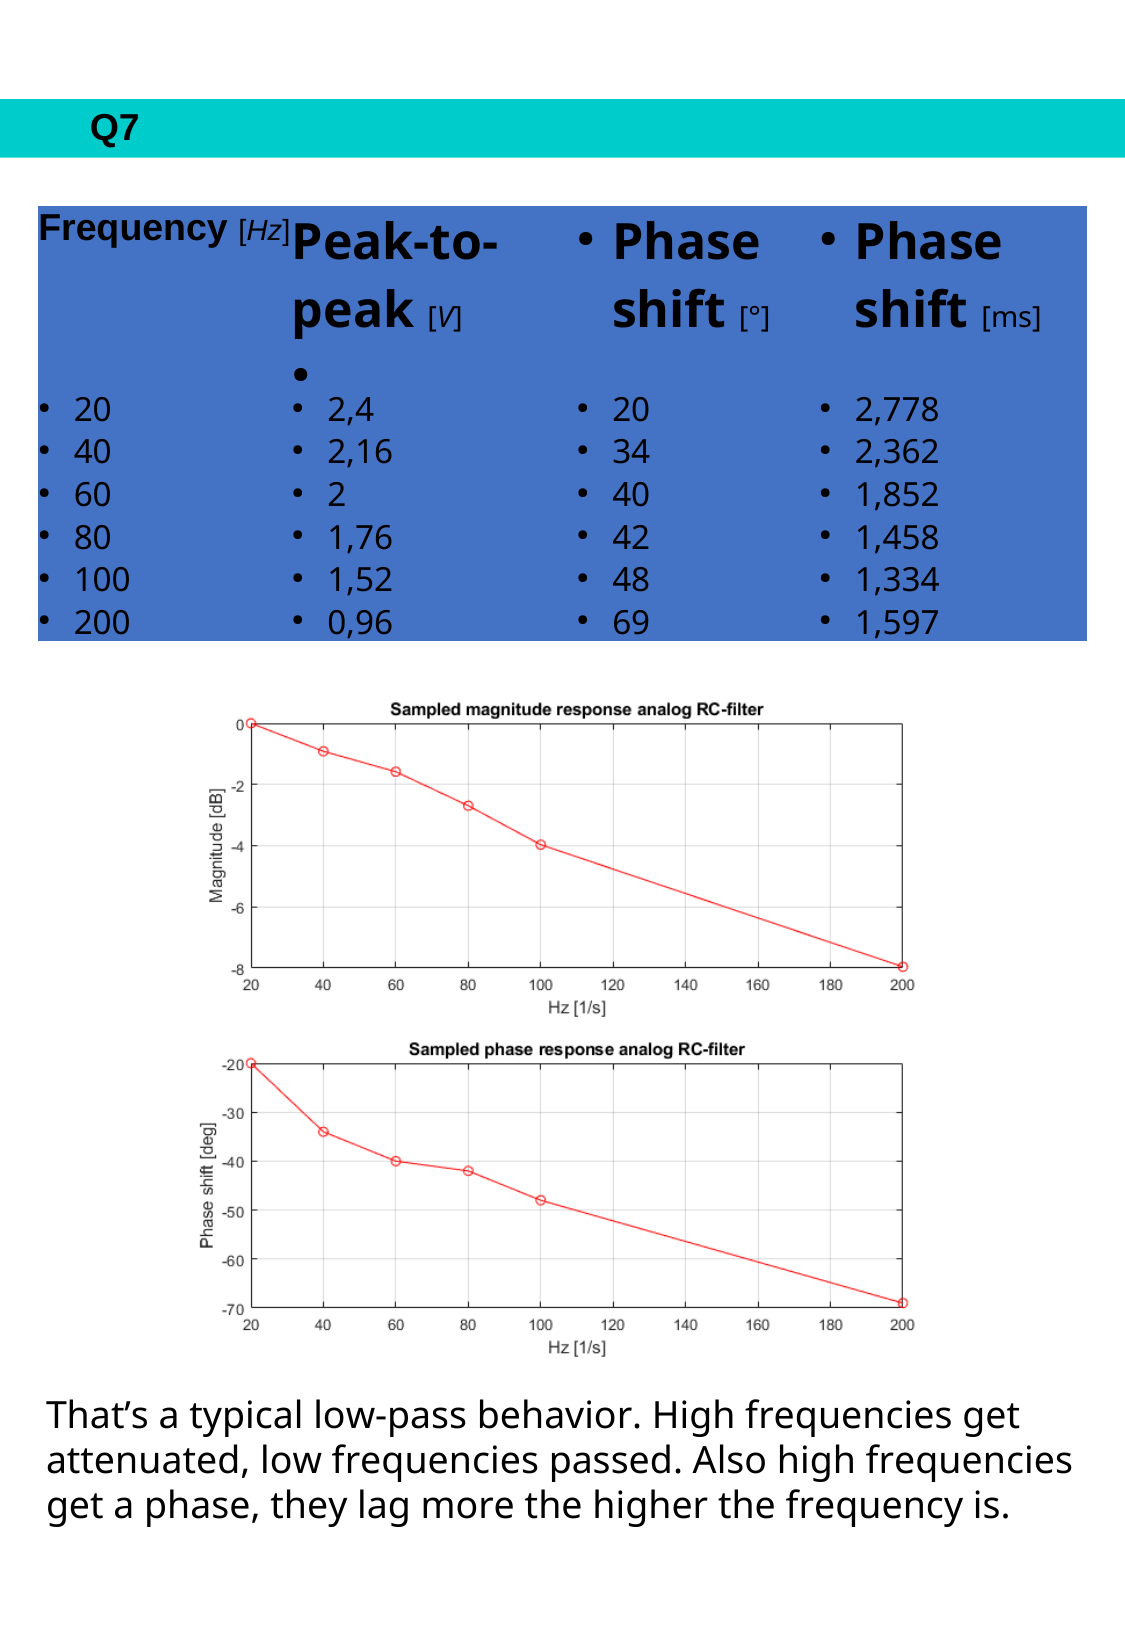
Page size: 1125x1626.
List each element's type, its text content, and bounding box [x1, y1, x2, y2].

table_cell 1,52 [292, 556, 577, 599]
table_cell 1,76 [292, 514, 577, 556]
table_header Phase shift [°] [577, 206, 819, 386]
table_cell 80 [38, 514, 292, 556]
table_cell 1,458 [819, 514, 1087, 556]
table_cell 42 [577, 514, 819, 556]
table_cell 1,597 [819, 599, 1087, 641]
table_cell 20 [38, 386, 292, 429]
text_box Q7 [0, 99, 1125, 158]
text_box That’s a typical low-pass behavior. High frequencies get attenuated, low frequencies passed. Also high frequencies get a phase, they lag more the higher the frequency is. [31, 1383, 1094, 1536]
table_cell 2,4 [292, 386, 577, 429]
table_cell 40 [38, 429, 292, 471]
table_cell 1,852 [819, 471, 1087, 514]
table_cell 40 [577, 471, 819, 514]
table_header Phase shift [ms] [819, 206, 1087, 386]
table_cell 48 [577, 556, 819, 599]
table_cell 0,96 [292, 599, 577, 641]
picture [142, 670, 983, 1387]
table_cell 69 [577, 599, 819, 641]
table_header Frequency [Hz] [38, 206, 292, 386]
table_cell 200 [38, 599, 292, 641]
table_cell 20 [577, 386, 819, 429]
table_cell 2,362 [819, 429, 1087, 471]
table_cell 60 [38, 471, 292, 514]
table_cell 34 [577, 429, 819, 471]
table_cell 2,16 [292, 429, 577, 471]
table_cell 1,334 [819, 556, 1087, 599]
table_cell 100 [38, 556, 292, 599]
table_cell 2,778 [819, 386, 1087, 429]
table_header Peak-to-peak [V] [292, 206, 577, 386]
table_cell 2 [292, 471, 577, 514]
